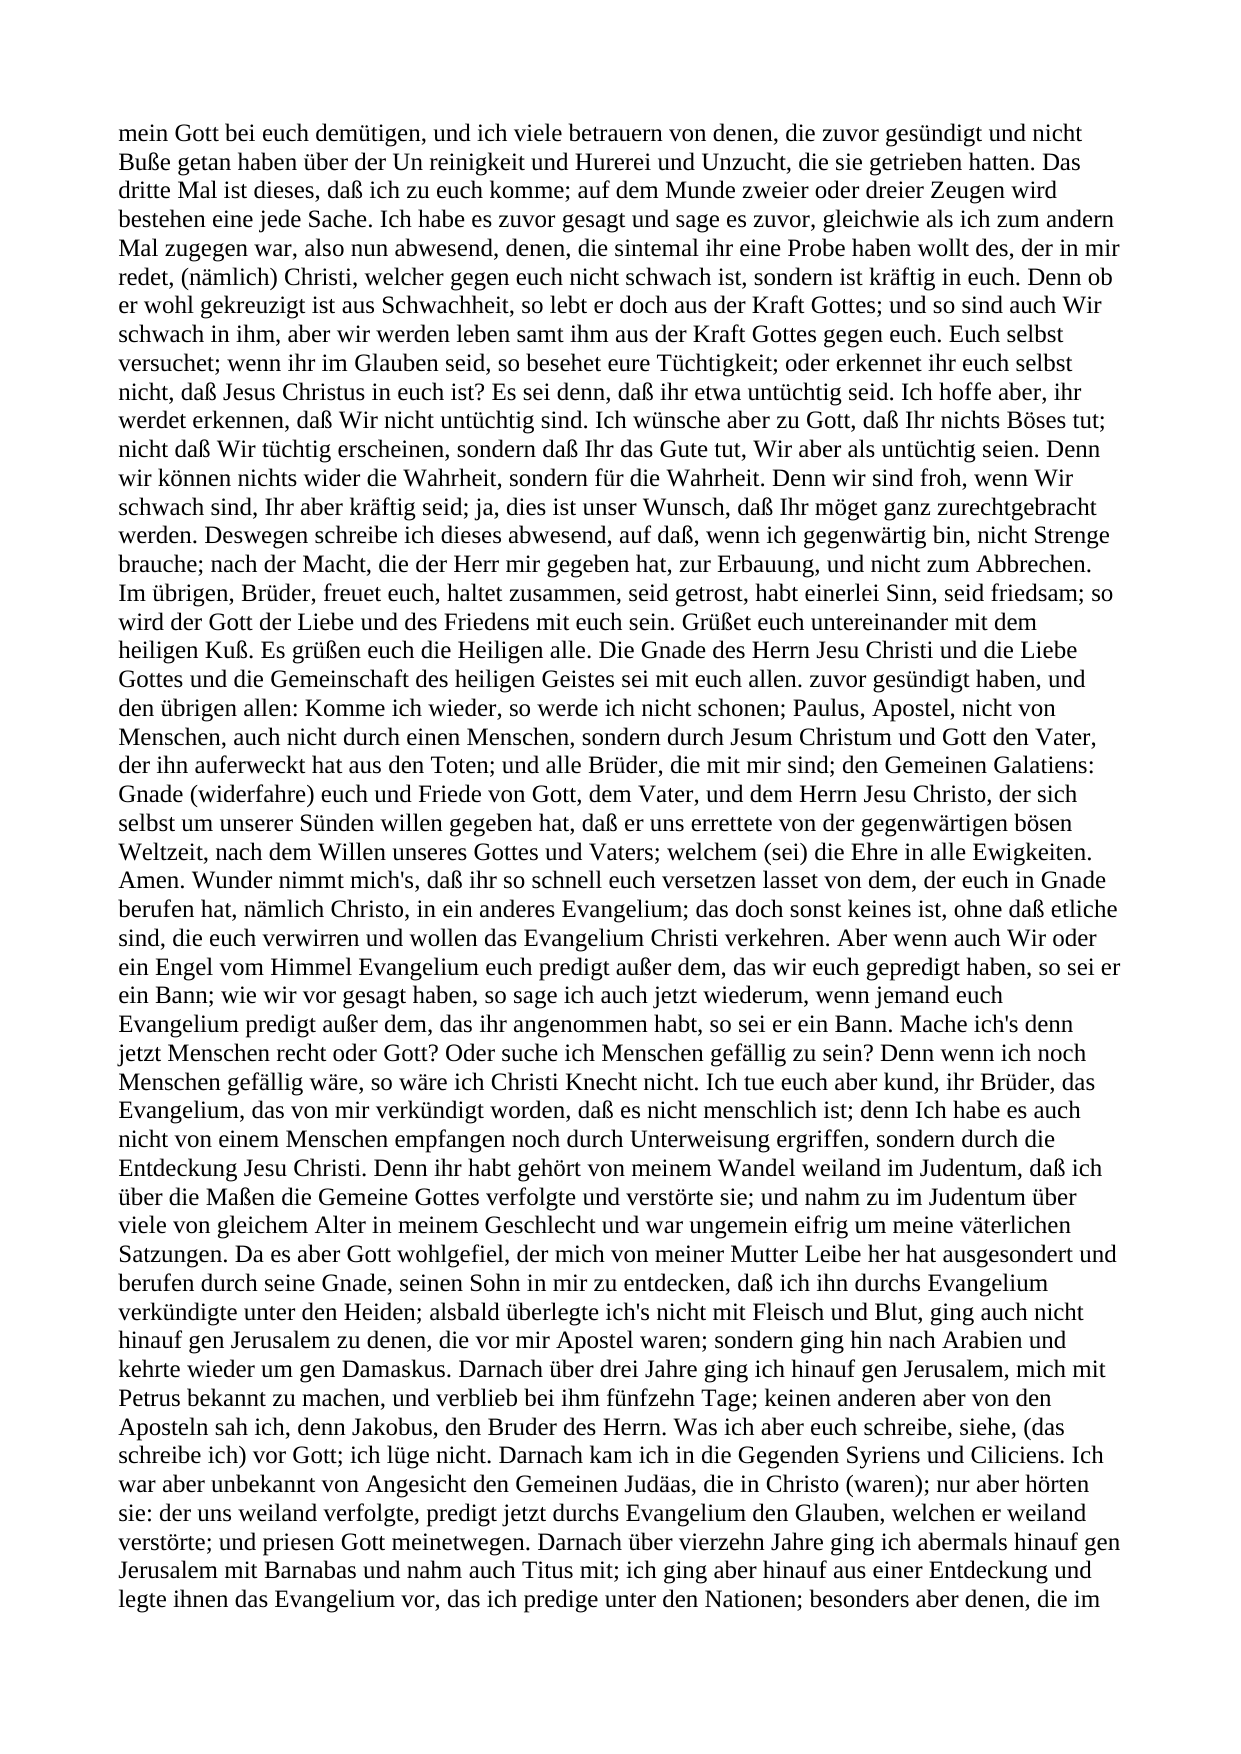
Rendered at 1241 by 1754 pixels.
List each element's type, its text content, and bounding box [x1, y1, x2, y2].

text mein Gott bei euch demütigen, und ich viele betrauern von denen, die zuvor gesündigt und nicht Buße getan haben über der Un reinigkeit und Hurerei und Unzucht, die sie getrieben hatten. Das dritte Mal ist dieses, daß ich zu euch komme; auf dem Munde zweier oder dreier Zeugen wird bestehen eine jede Sache. Ich habe es zuvor gesagt und sage es zuvor, gleichwie als ich zum andern Mal zugegen war, also nun abwesend, denen, die sintemal ihr eine Probe haben wollt des, der in mir redet, (nämlich) Christi, welcher gegen euch nicht schwach ist, sondern ist kräftig in euch. Denn ob er wohl gekreuzigt ist aus Schwachheit, so lebt er doch aus der Kraft Gottes; und so sind auch Wir schwach in ihm, aber wir werden leben samt ihm aus der Kraft Gottes gegen euch. Euch selbst versuchet; wenn ihr im Glauben seid, so besehet eure Tüchtigkeit; oder erkennet ihr euch selbst nicht, daß Jesus Christus in euch ist? Es sei denn, daß ihr etwa untüchtig seid. Ich hoffe aber, ihr werdet erkennen, daß Wir nicht untüchtig sind. Ich wünsche aber zu Gott, daß Ihr nichts Böses tut; nicht daß Wir tüchtig erscheinen, sondern daß Ihr das Gute tut, Wir aber als untüchtig seien. Denn wir können nichts wider die Wahrheit, sondern für die Wahrheit. Denn wir sind froh, wenn Wir schwach sind, Ihr aber kräftig seid; ja, dies ist unser Wunsch, daß Ihr möget ganz zurechtgebracht werden. Deswegen schreibe ich dieses abwesend, auf daß, wenn ich gegenwärtig bin, nicht Strenge brauche; nach der Macht, die der Herr mir gegeben hat, zur Erbauung, und nicht zum Abbrechen. Im übrigen, Brüder, freuet euch, haltet zusammen, seid getrost, habt einerlei Sinn, seid friedsam; so wird der Gott der Liebe und des Friedens mit euch sein. Grüßet euch untereinander mit dem heiligen Kuß. Es grüßen euch die Heiligen alle. Die Gnade des Herrn Jesu Christi und die Liebe Gottes und die Gemeinschaft des heiligen Geistes sei mit euch allen. zuvor gesündigt haben, und den übrigen allen: Komme ich wieder, so werde ich nicht schonen; Paulus, Apostel, nicht von Menschen, auch nicht durch einen Menschen, sondern durch Jesum Christum und Gott den Vater, der ihn auferweckt hat aus den Toten; und alle Brüder, die mit mir sind; den Gemeinen Galatiens: Gnade (widerfahre) euch und Friede von Gott, dem Vater, und dem Herrn Jesu Christo, der sich selbst um unserer Sünden willen gegeben hat, daß er uns errettete von der gegenwärtigen bösen Weltzeit, nach dem Willen unseres Gottes und Vaters; welchem (sei) die Ehre in alle Ewigkeiten. Amen. Wunder nimmt mich's, daß ihr so schnell euch versetzen lasset von dem, der euch in Gnade berufen hat, nämlich Christo, in ein anderes Evangelium; das doch sonst keines ist, ohne daß etliche sind, die euch verwirren und wollen das Evangelium Christi verkehren. Aber wenn auch Wir oder ein Engel vom Himmel Evangelium euch predigt außer dem, das wir euch gepredigt haben, so sei er ein Bann; wie wir vor gesagt haben, so sage ich auch jetzt wiederum, wenn jemand euch Evangelium predigt außer dem, das ihr angenommen habt, so sei er ein Bann. Mache ich's denn jetzt Menschen recht oder Gott? Oder suche ich Menschen gefällig zu sein? Denn wenn ich noch Menschen gefällig wäre, so wäre ich Christi Knecht nicht. Ich tue euch aber kund, ihr Brüder, das Evangelium, das von mir verkündigt worden, daß es nicht menschlich ist; denn Ich habe es auch nicht von einem Menschen empfangen noch durch Unterweisung ergriffen, sondern durch die Entdeckung Jesu Christi. Denn ihr habt gehört von meinem Wandel weiland im Judentum, daß ich über die Maßen die Gemeine Gottes verfolgte und verstörte sie; und nahm zu im Judentum über viele von gleichem Alter in meinem Geschlecht und war ungemein eifrig um meine väterlichen Satzungen. Da es aber Gott wohlgefiel, der mich von meiner Mutter Leibe her hat ausgesondert und berufen durch seine Gnade, seinen Sohn in mir zu entdecken, daß ich ihn durchs Evangelium verkündigte unter den Heiden; alsbald überlegte ich's nicht mit Fleisch und Blut, ging auch nicht hinauf gen Jerusalem zu denen, die vor mir Apostel waren; sondern ging hin nach Arabien und kehrte wieder um gen Damaskus. Darnach über drei Jahre ging ich hinauf gen Jerusalem, mich mit Petrus bekannt zu machen, und verblieb bei ihm fünfzehn Tage; keinen anderen aber von den Aposteln sah ich, denn Jakobus, den Bruder des Herrn. Was ich aber euch schreibe, siehe, (das schreibe ich) vor Gott; ich lüge nicht. Darnach kam ich in die Gegenden Syriens und Ciliciens. Ich war aber unbekannt von Angesicht den Gemeinen Judäas, die in Christo (waren); nur aber hörten sie: der uns weiland verfolgte, predigt jetzt durchs Evangelium den Glauben, welchen er weiland verstörte; und priesen Gott meinetwegen. Darnach über vierzehn Jahre ging ich abermals hinauf gen Jerusalem mit Barnabas und nahm auch Titus mit; ich ging aber hinauf aus einer Entdeckung und legte ihnen das Evangelium vor, das ich predige unter den Nationen; besonders aber denen, die im [118, 118, 1122, 1613]
